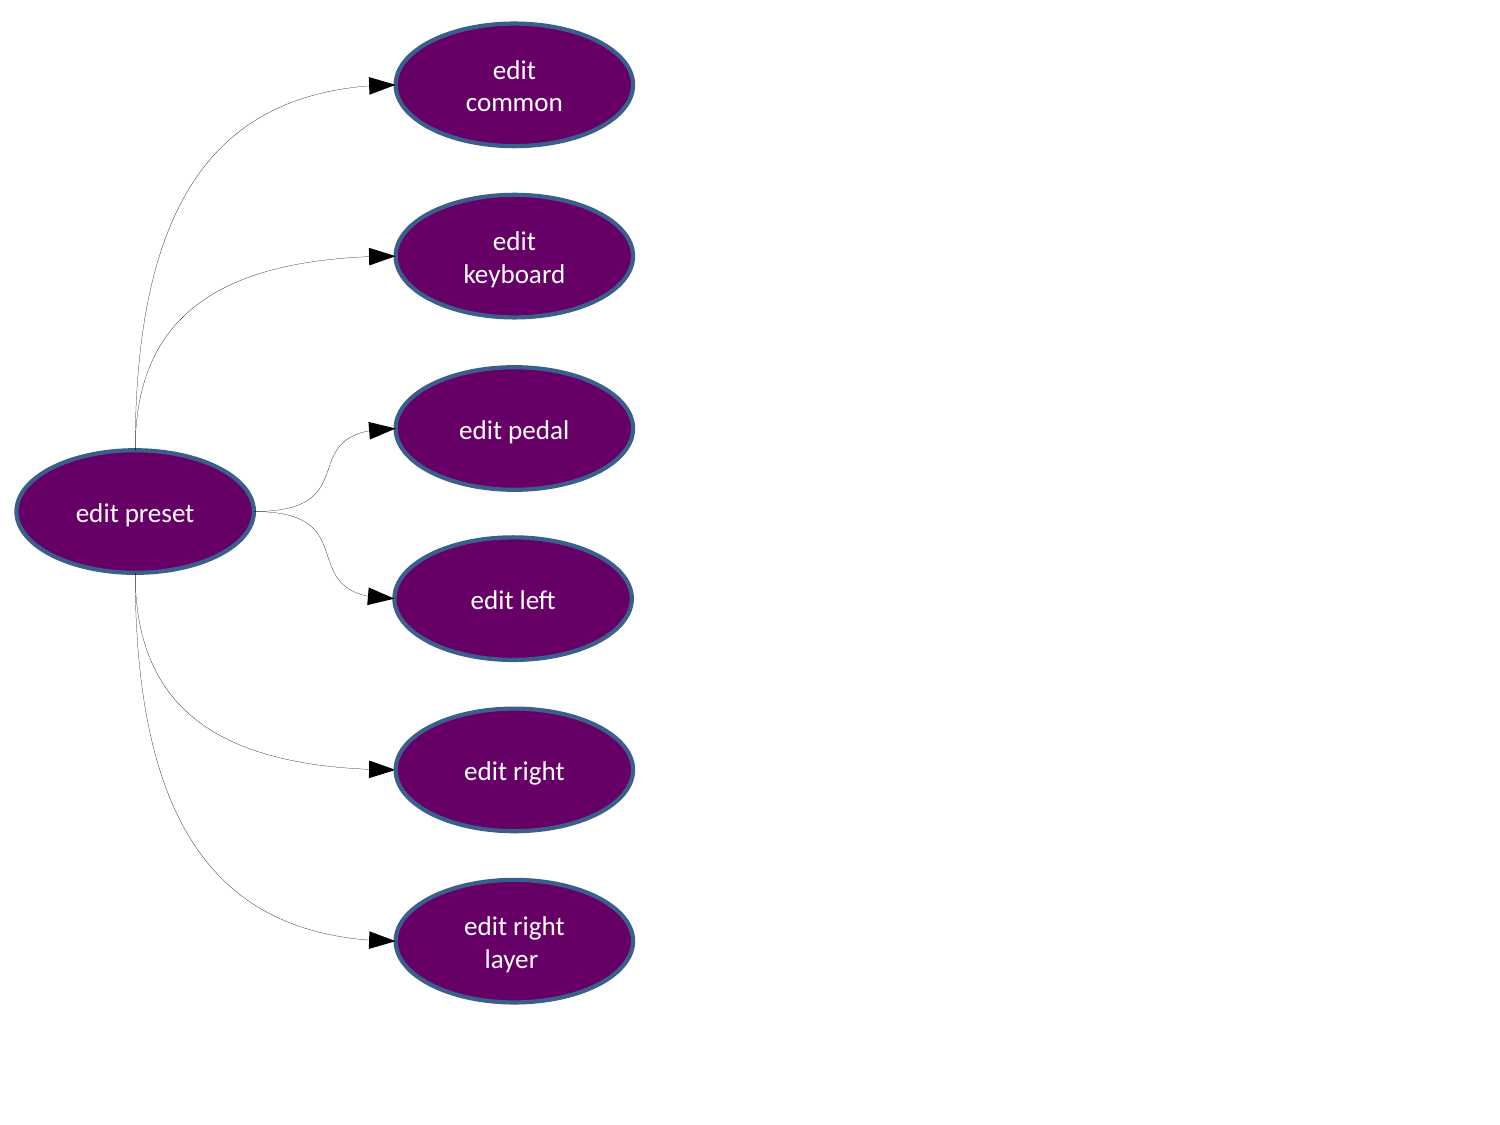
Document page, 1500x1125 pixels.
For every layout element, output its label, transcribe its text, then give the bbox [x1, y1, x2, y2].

text_box edit right [395, 708, 634, 832]
text_box edit keyboard [395, 194, 634, 318]
text_box edit left [394, 537, 632, 660]
text_box edit right layer [395, 879, 634, 1003]
text_box edit pedal [395, 367, 634, 490]
text_box edit common [395, 23, 634, 147]
text_box edit preset [16, 450, 254, 573]
